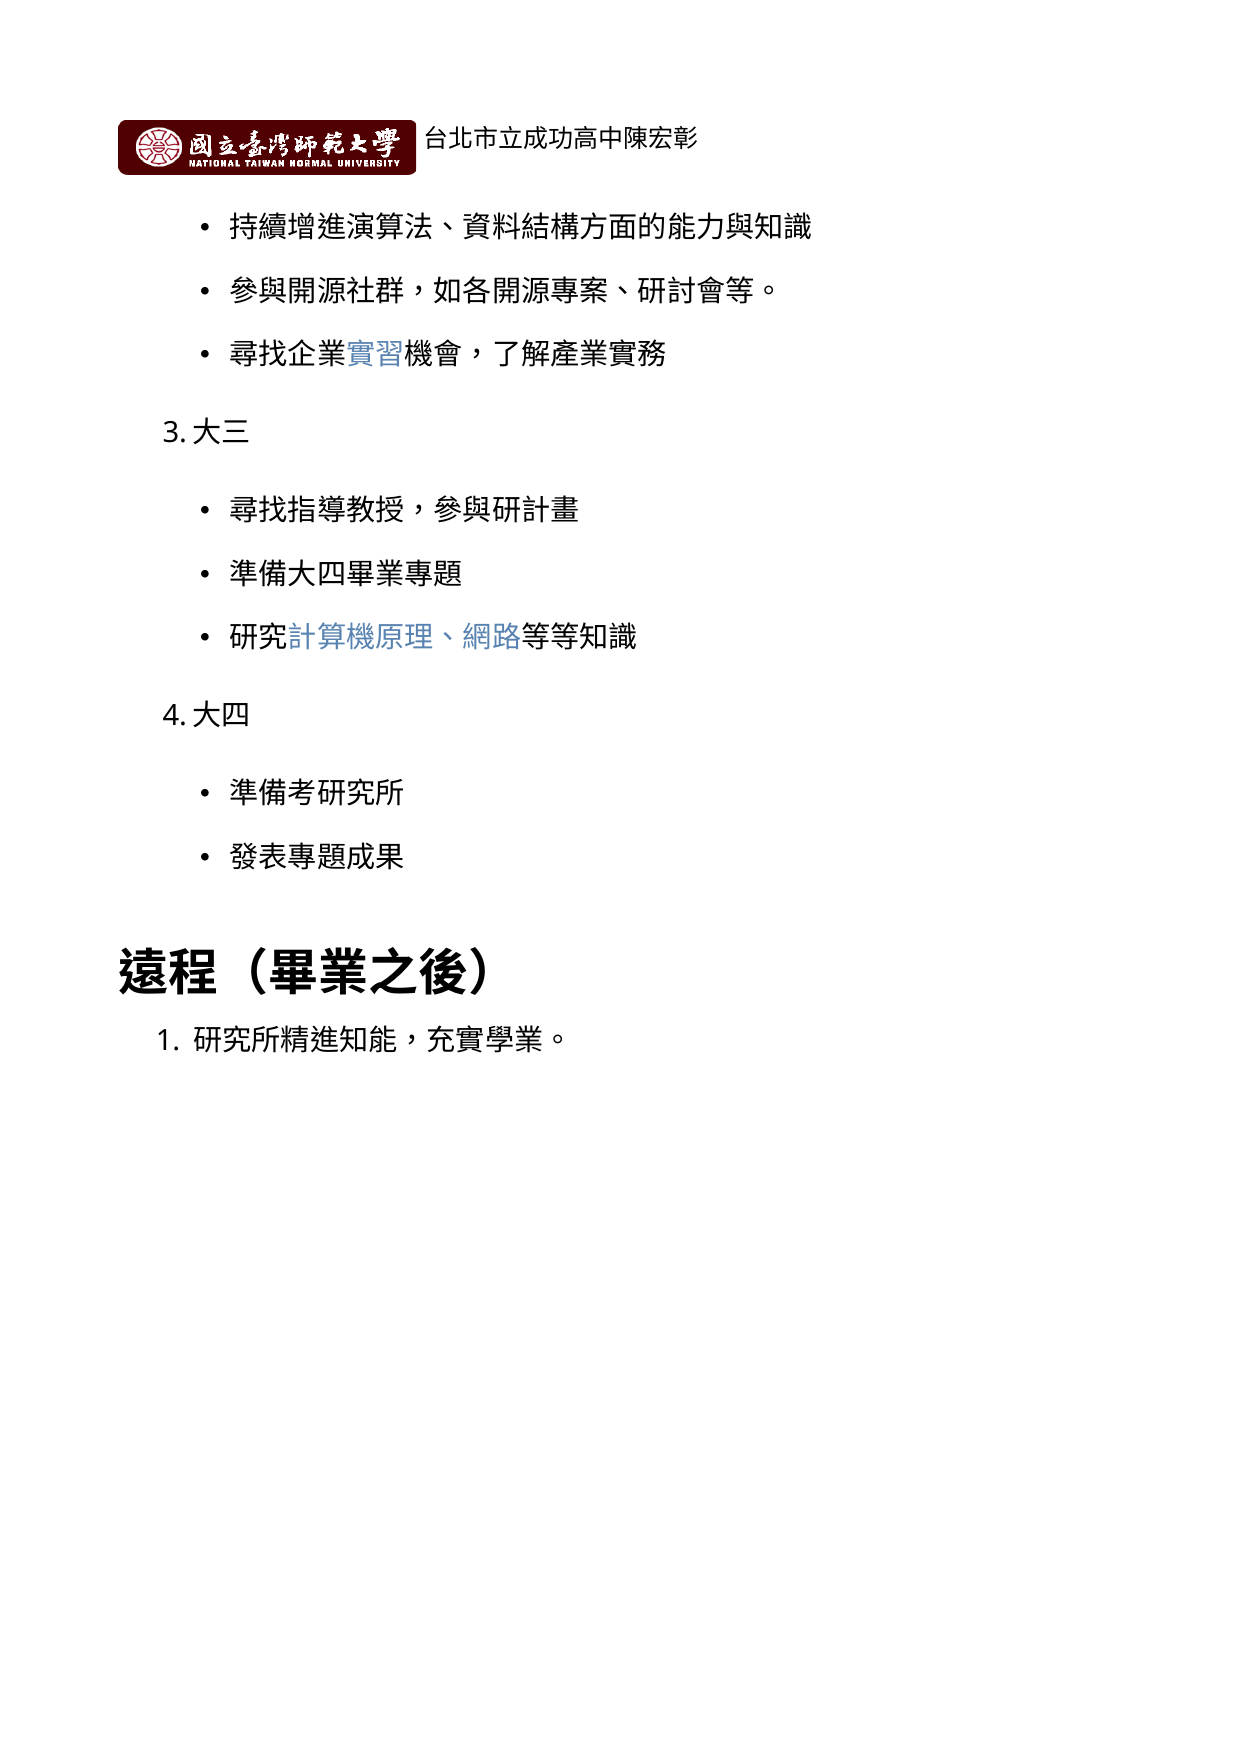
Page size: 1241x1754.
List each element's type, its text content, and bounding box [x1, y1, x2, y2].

list 尋找指導教授，參與研計畫 [200, 487, 1122, 529]
list 研究計算機原理、網路等等知識 [200, 614, 1122, 656]
list 發表專題成果 [200, 833, 1122, 876]
list 大四 [162, 692, 1122, 734]
list 大三 [162, 409, 1122, 451]
list 準備考研究所 [200, 770, 1122, 812]
list 尋找企業實習機會，了解產業實務 [200, 331, 1122, 373]
list 研究所精進知能，充實學業。 [156, 1017, 1122, 1059]
list 準備大四畢業專題 [200, 550, 1122, 592]
list 參與開源社群，如各開源專案、研討會等。 [200, 267, 1122, 309]
picture [118, 120, 417, 175]
subtitle 遠程（畢業之後） [118, 932, 1122, 1004]
list 持續增進演算法、資料結構方面的能力與知識 [200, 204, 1122, 246]
